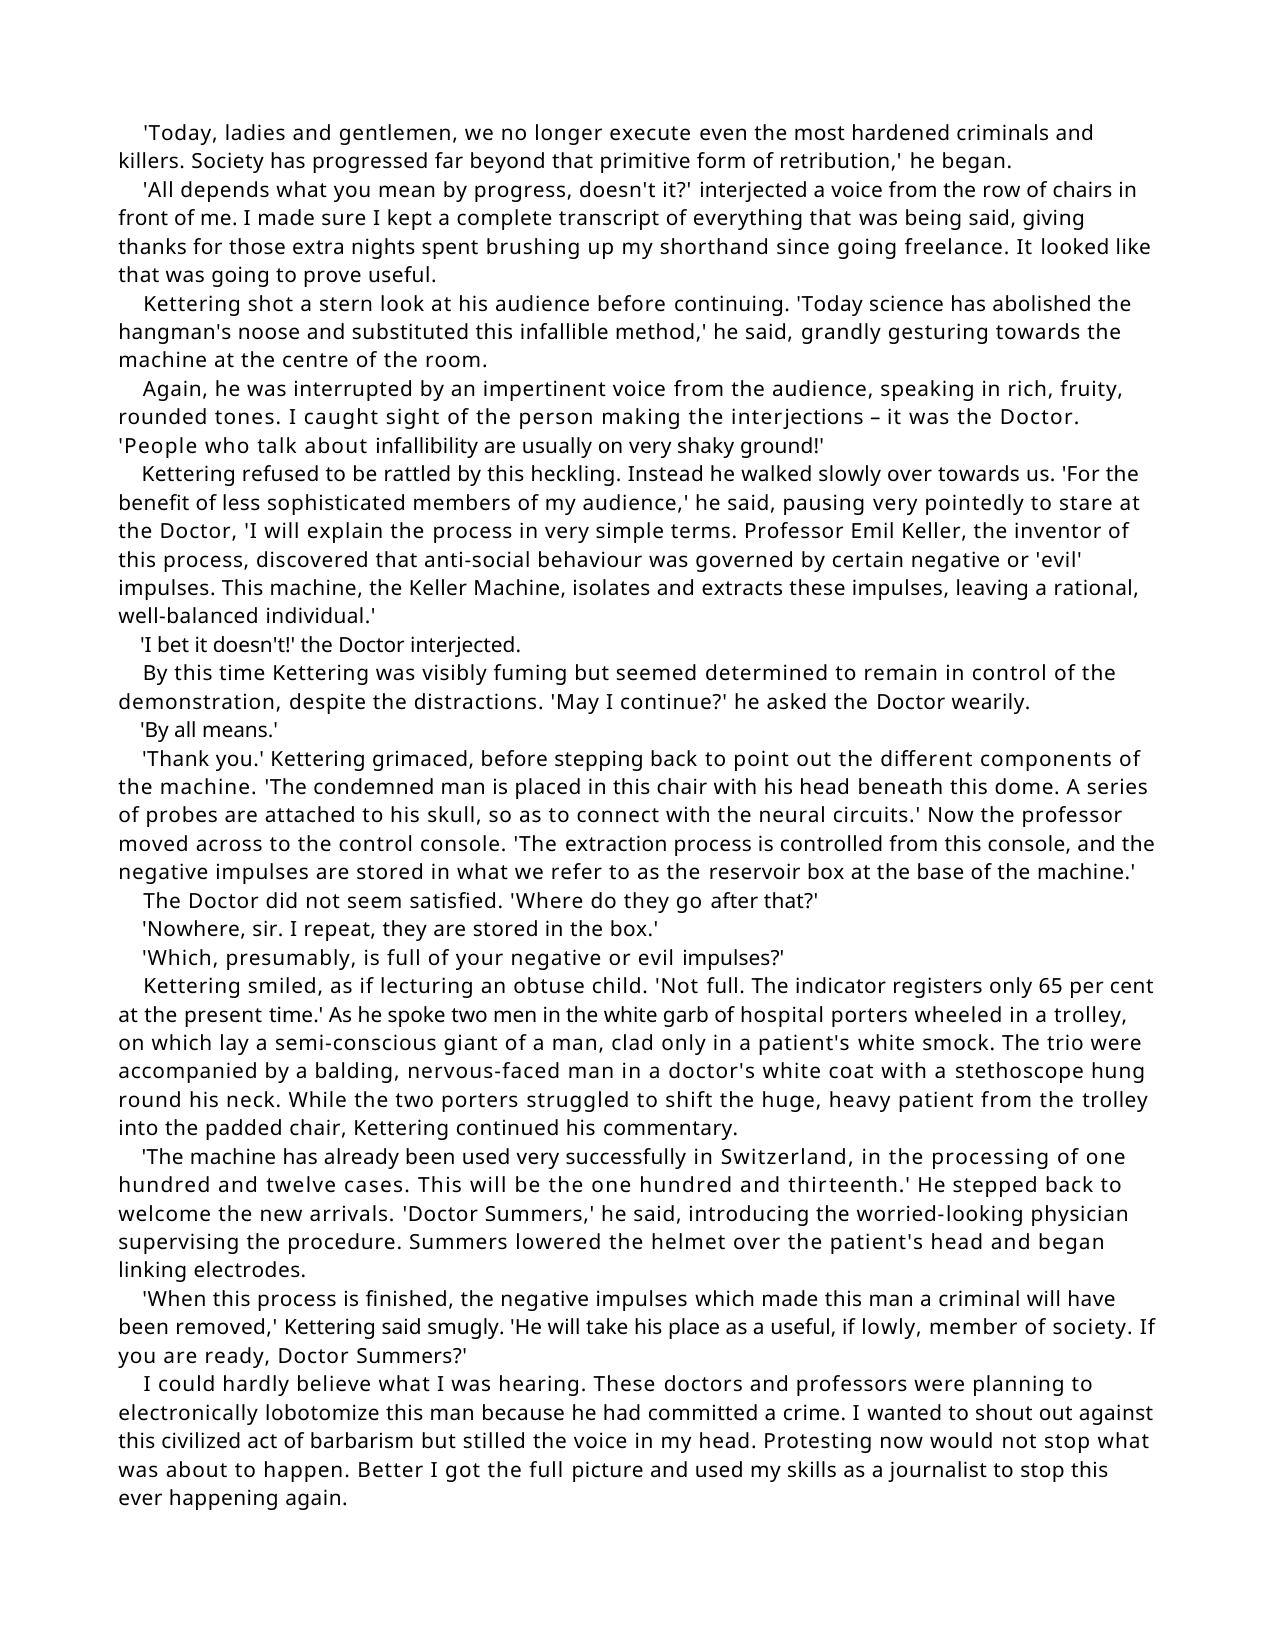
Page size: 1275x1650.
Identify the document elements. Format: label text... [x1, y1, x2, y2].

text 'By all means.' [118, 715, 1157, 744]
text The Doctor did not seem satisfied. 'Where do they go after that?' [118, 886, 1157, 914]
text 'When this process is finished, the negative impulses which made this man a criminal will have been removed,' Kettering said smugly. 'He will take his place as a useful, if lowly, member of society. If you are ready, Doctor Summers?' [118, 1284, 1157, 1369]
text Kettering smiled, as if lecturing an obtuse child. 'Not full. The indicator registers only 65 per cent at the present time.' As he spoke two men in the white garb of hospital porters wheeled in a trolley, on which lay a semi-conscious giant of a man, clad only in a patient's white smock. The trio were accompanied by a balding, nervous-faced man in a doctor's white coat with a stethoscope hung round his neck. While the two porters struggled to shift the huge, heavy patient from the trolley into the padded chair, Kettering continued his commentary. [118, 971, 1157, 1142]
text I could hardly believe what I was hearing. These doctors and professors were planning to electronically lobotomize this man because he had committed a crime. I wanted to shout out against this civilized act of barbarism but stilled the voice in my head. Protesting now would not stop what was about to happen. Better I got the full picture and used my skills as a journalist to stop this ever happening again. [118, 1369, 1157, 1512]
text Kettering refused to be rattled by this heckling. Instead he walked slowly over towards us. 'For the benefit of less sophisticated members of my audience,' he said, pausing very pointedly to stare at the Doctor, 'I will explain the process in very simple terms. Professor Emil Keller, the inventor of this process, discovered that anti-social behaviour was governed by certain negative or 'evil' impulses. This machine, the Keller Machine, isolates and extracts these impulses, leaving a rational, well-balanced individual.' [118, 459, 1157, 630]
text Again, he was interrupted by an impertinent voice from the audience, speaking in rich, fruity, rounded tones. I caught sight of the person making the interjections – it was the Doctor. 'People who talk about infallibility are usually on very shaky ground!' [118, 374, 1157, 459]
text 'All depends what you mean by progress, doesn't it?' interjected a voice from the row of chairs in front of me. I made sure I kept a complete transcript of everything that was being said, giving thanks for those extra nights spent brushing up my shorthand since going freelance. It looked like that was going to prove useful. [118, 175, 1157, 289]
text 'Today, ladies and gentlemen, we no longer execute even the most hardened criminals and killers. Society has progressed far beyond that primitive form of retribution,' he began. [118, 118, 1157, 175]
text By this time Kettering was visibly fuming but seemed determined to remain in control of the demonstration, despite the distractions. 'May I continue?' he asked the Doctor wearily. [118, 658, 1157, 715]
text 'Which, presumably, is full of your negative or evil impulses?' [118, 943, 1157, 971]
text 'Nowhere, sir. I repeat, they are stored in the box.' [118, 914, 1157, 943]
text Kettering shot a stern look at his audience before continuing. 'Today science has abolished the hangman's noose and substituted this infallible method,' he said, grandly gesturing towards the machine at the centre of the room. [118, 289, 1157, 374]
text 'I bet it doesn't!' the Doctor interjected. [118, 630, 1157, 658]
text 'The machine has already been used very successfully in Switzerland, in the processing of one hundred and twelve cases. This will be the one hundred and thirteenth.' He stepped back to welcome the new arrivals. 'Doctor Summers,' he said, introducing the worried-looking physician supervising the procedure. Summers lowered the helmet over the patient's head and began linking electrodes. [118, 1142, 1157, 1284]
text 'Thank you.' Kettering grimaced, before stepping back to point out the different components of the machine. 'The condemned man is placed in this chair with his head beneath this dome. A series of probes are attached to his skull, so as to connect with the neural circuits.' Now the professor moved across to the control console. 'The extraction process is controlled from this console, and the negative impulses are stored in what we refer to as the reservoir box at the base of the machine.' [118, 744, 1157, 886]
